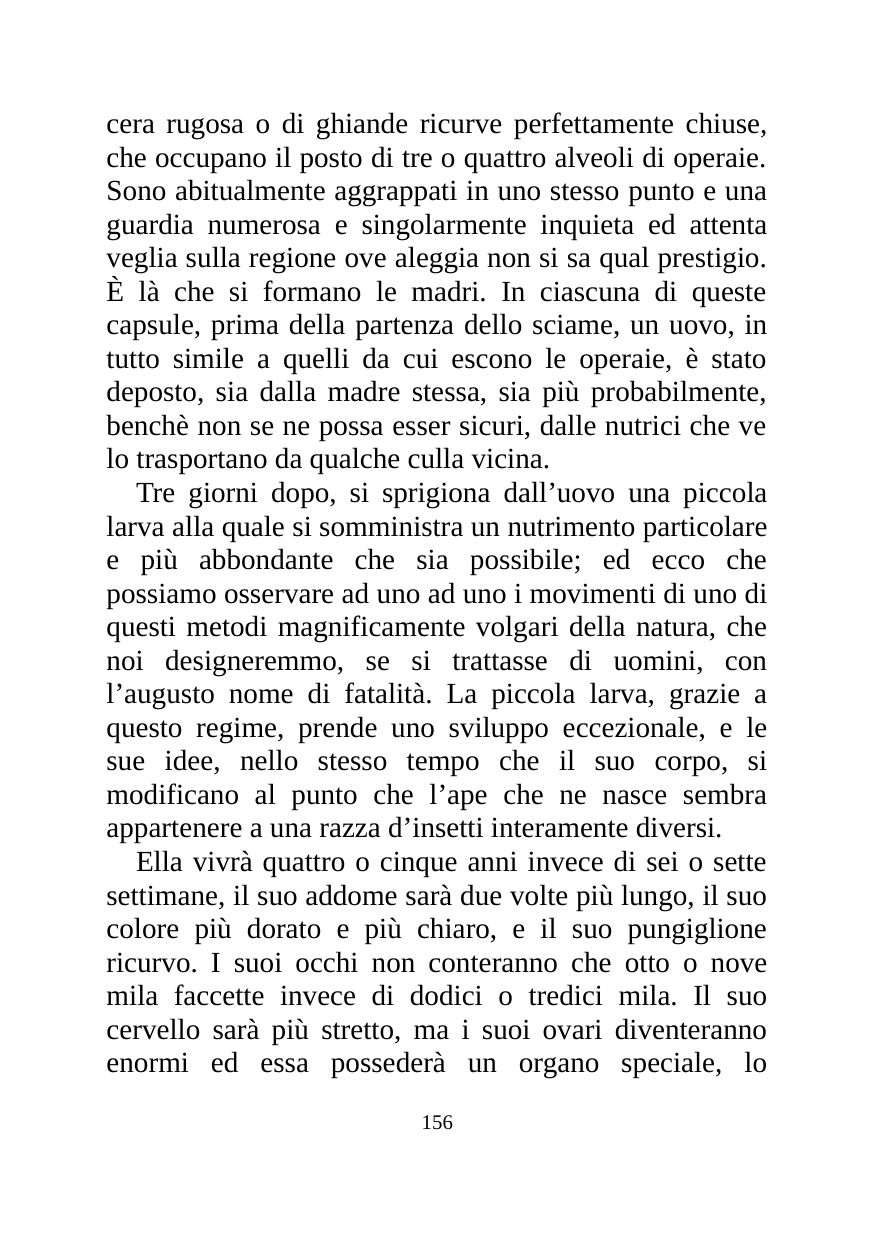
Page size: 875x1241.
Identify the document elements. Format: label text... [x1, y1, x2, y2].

text cera rugosa o di ghiande ricurve perfettamente chiuse, che occupano il posto di tre o quattro alveoli di operaie. Sono abitualmente aggrappati in uno stesso punto e una guardia numerosa e singolarmente inquieta ed attenta veglia sulla regione ove aleggia non si sa qual prestigio. È là che si formano le madri. In ciascuna di queste capsule, prima della partenza dello sciame, un uovo, in tutto simile a quelli da cui escono le operaie, è stato deposto, sia dalla madre stessa, sia più probabilmente, benchè non se ne possa esser sicuri, dalle nutrici che ve lo trasportano da qualche culla vicina. [106, 106, 768, 475]
text Ella vivrà quattro o cinque anni invece di sei o sette settimane, il suo addome sarà due volte più lungo, il suo colore più dorato e più chiaro, e il suo pungiglione ricurvo. I suoi occhi non conteranno che otto o nove mila faccette invece di dodici o tredici mila. Il suo cervello sarà più stretto, ma i suoi ovari diventeranno enormi ed essa possederà un organo speciale, lo [106, 844, 768, 1079]
text Tre giorni dopo, si sprigiona dall’uovo una piccola larva alla quale si somministra un nutrimento particolare e più abbondante che sia possibile; ed ecco che possiamo osservare ad uno ad uno i movimenti di uno di questi metodi magnificamente volgari della natura, che noi designeremmo, se si trattasse di uomini, con l’augusto nome di fatalità. La piccola larva, grazie a questo regime, prende uno sviluppo eccezionale, e le sue idee, nello stesso tempo che il suo corpo, si modificano al punto che l’ape che ne nasce sembra appartenere a una razza d’insetti interamente diversi. [106, 475, 768, 844]
